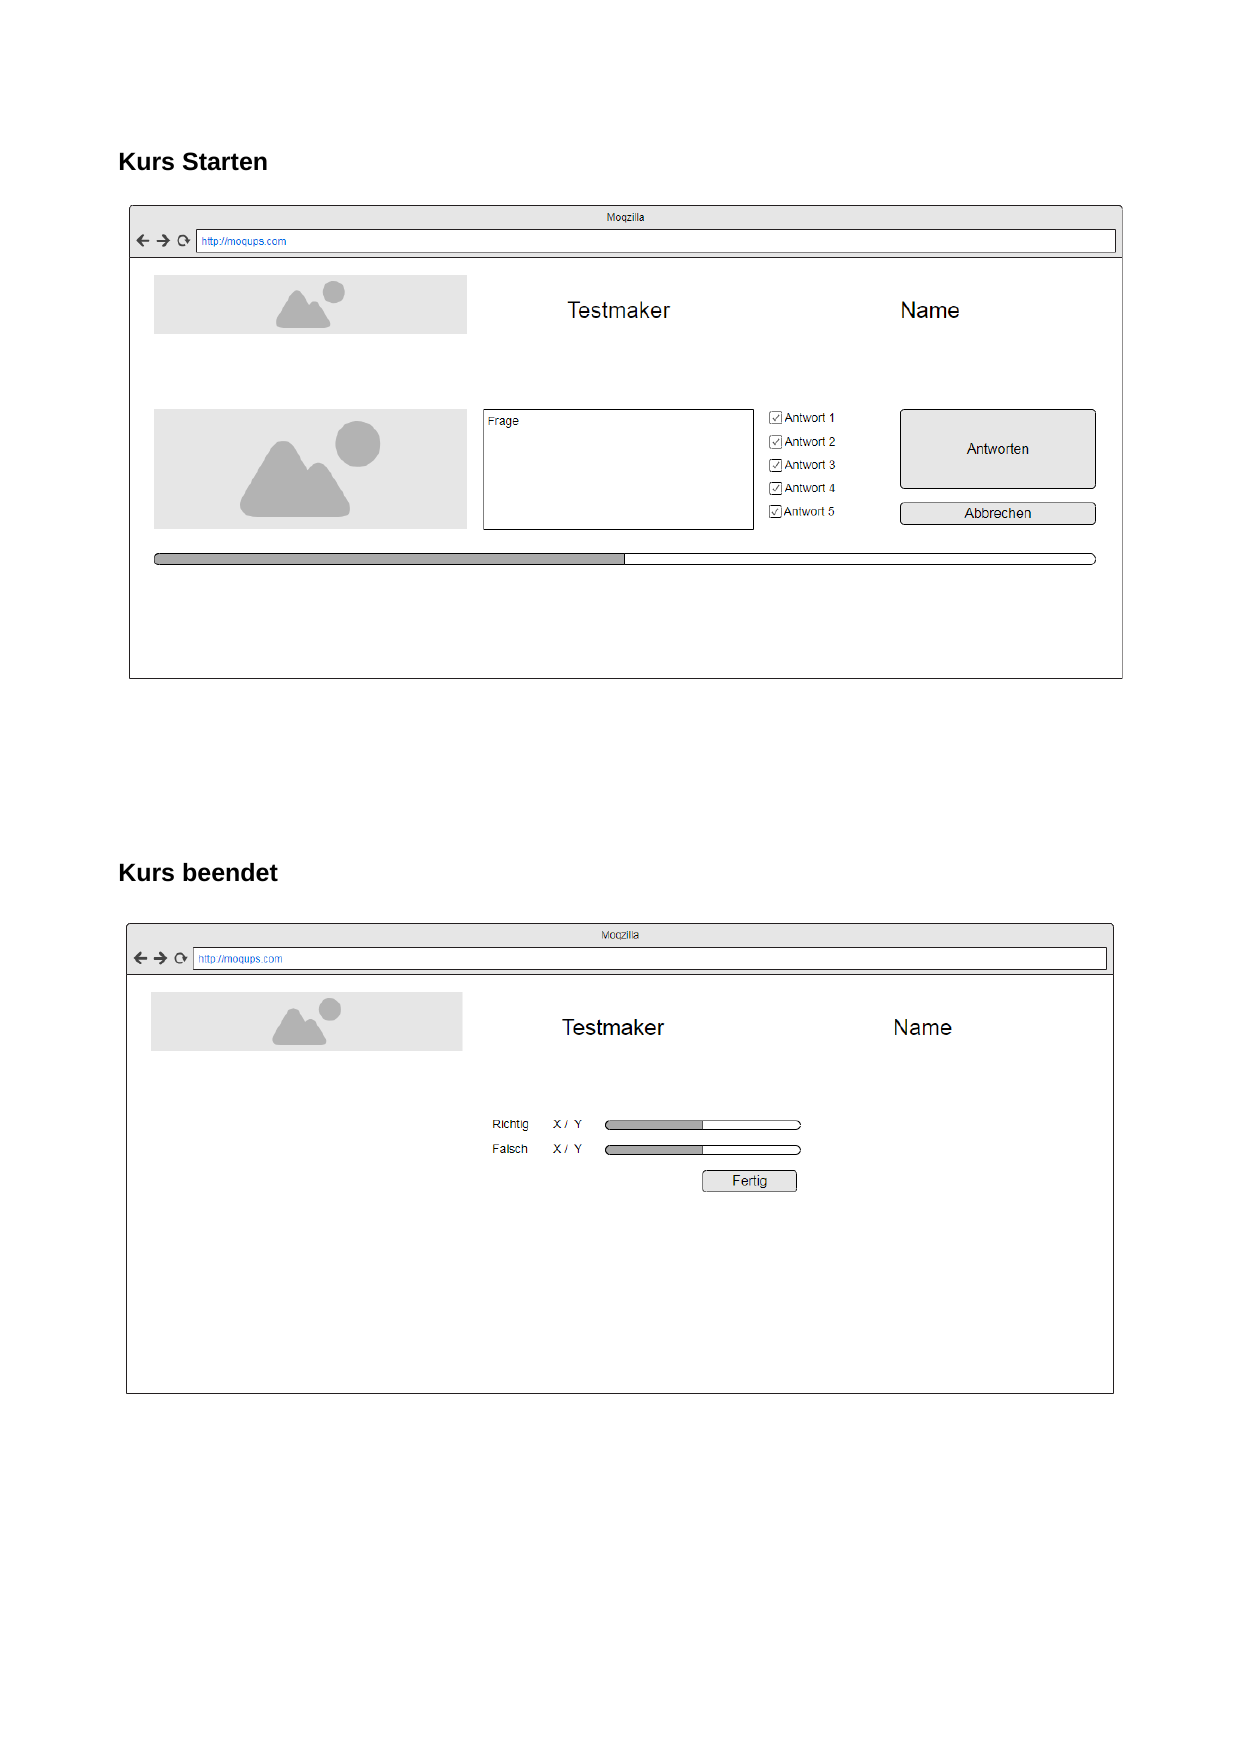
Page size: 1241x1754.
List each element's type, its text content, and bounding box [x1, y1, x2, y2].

text Kurs beendet [118, 858, 1122, 887]
text Kurs Starten [118, 147, 1122, 176]
picture [124, 198, 1129, 686]
picture [118, 915, 1123, 1403]
